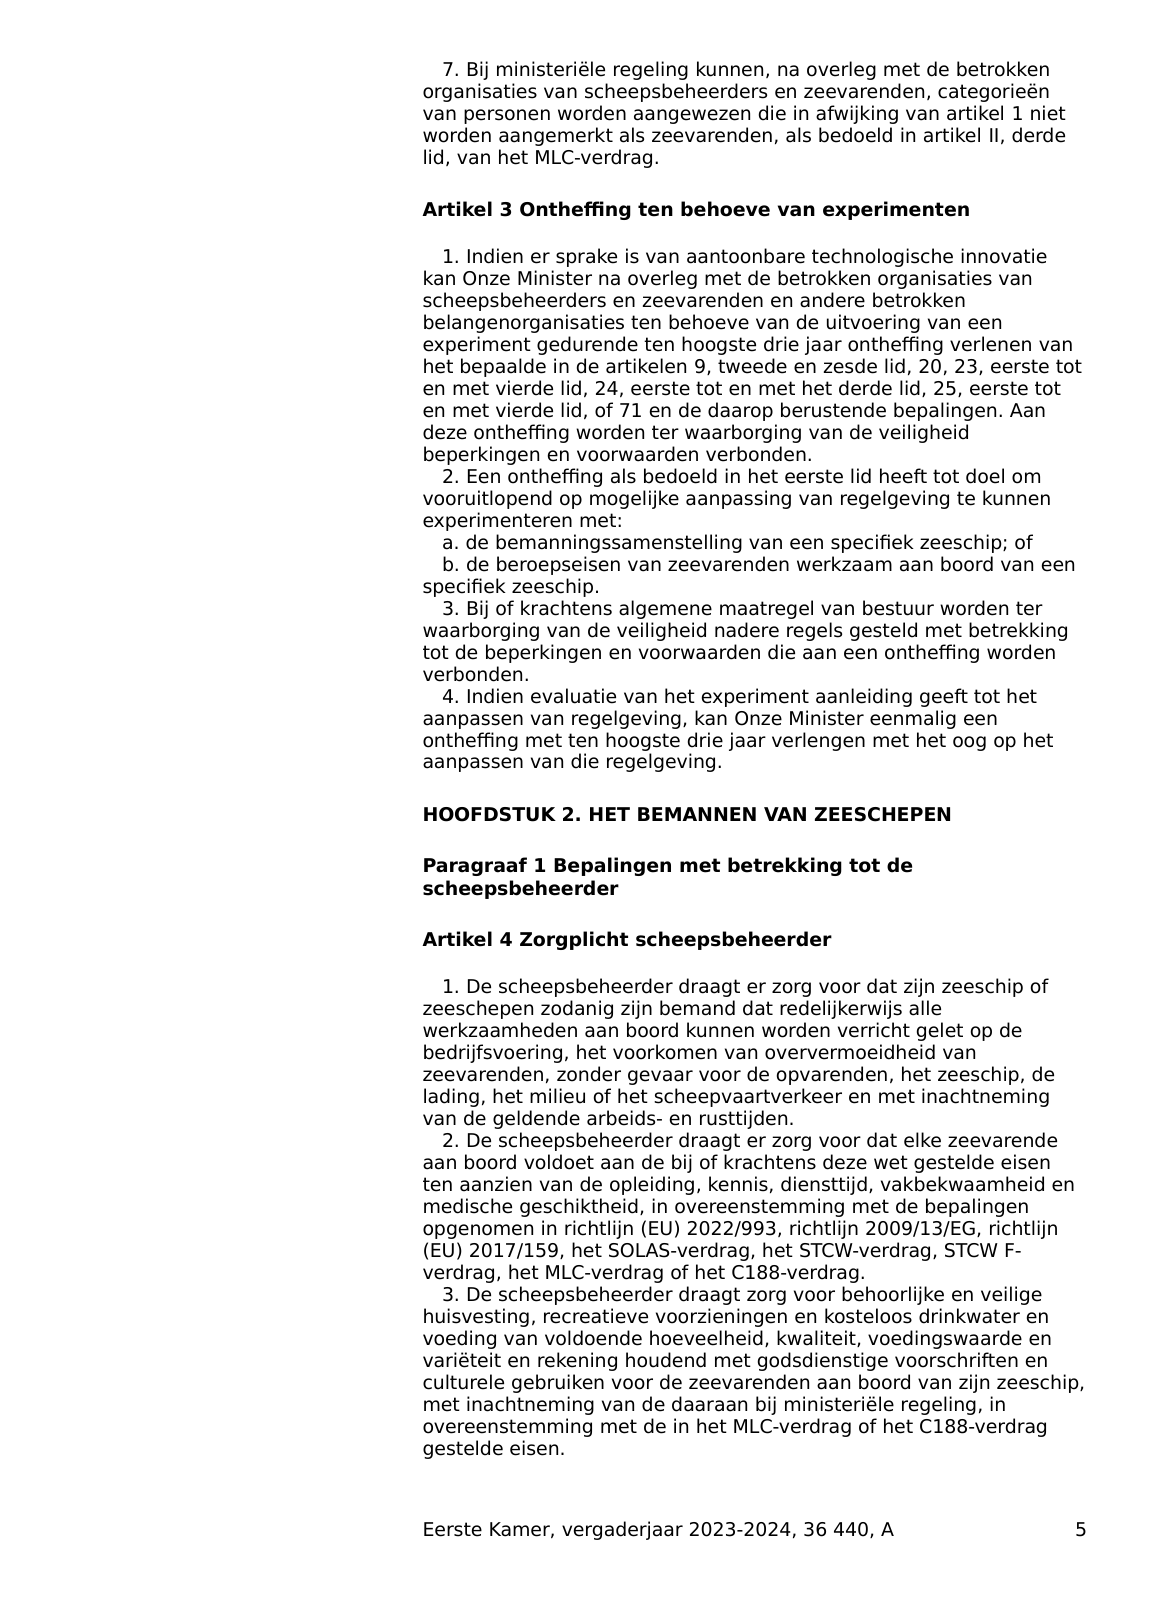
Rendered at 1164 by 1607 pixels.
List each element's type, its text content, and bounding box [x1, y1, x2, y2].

text 2. Een ontheffing als bedoeld in het eerste lid heeft tot doel om vooruitlopend op mogelijke aanpassing van regelgeving te kunnen experimenteren met: [422, 466, 1087, 532]
subtitle Artikel 3 Ontheffing ten behoeve van experimenten [422, 199, 1087, 221]
text 4. Indien evaluatie van het experiment aanleiding geeft tot het aanpassen van regelgeving, kan Onze Minister eenmalig een ontheffing met ten hoogste drie jaar verlengen met het oog op het aanpassen van die regelgeving. [422, 686, 1087, 773]
text 7. Bij ministeriële regeling kunnen, na overleg met de betrokken organisaties van scheepsbeheerders en zeevarenden, categorieën van personen worden aangewezen die in afwijking van artikel 1 niet worden aangemerkt als zeevarenden, als bedoeld in artikel II, derde lid, van het MLC-verdrag. [422, 59, 1087, 169]
subtitle Paragraaf 1 Bepalingen met betrekking tot de scheepsbeheerder [422, 855, 1087, 899]
text 1. De scheepsbeheerder draagt er zorg voor dat zijn zeeschip of zeeschepen zodanig zijn bemand dat redelijkerwijs alle werkzaamheden aan boord kunnen worden verricht gelet op de bedrijfsvoering, het voorkomen van oververmoeidheid van zeevarenden, zonder gevaar voor de opvarenden, het zeeschip, de lading, het milieu of het scheepvaartverkeer en met inachtneming van de geldende arbeids- en rusttijden. [422, 976, 1087, 1130]
subtitle HOOFDSTUK 2. HET BEMANNEN VAN ZEESCHEPEN [422, 803, 1087, 825]
text b. de beroepseisen van zeevarenden werkzaam aan boord van een specifiek zeeschip. [422, 554, 1087, 598]
text 1. Indien er sprake is van aantoonbare technologische innovatie kan Onze Minister na overleg met de betrokken organisaties van scheepsbeheerders en zeevarenden en andere betrokken belangenorganisaties ten behoeve van de uitvoering van een experiment gedurende ten hoogste drie jaar ontheffing verlenen van het bepaalde in de artikelen 9, tweede en zesde lid, 20, 23, eerste tot en met vierde lid, 24, eerste tot en met het derde lid, 25, eerste tot en met vierde lid, of 71 en de daarop berustende bepalingen. Aan deze ontheffing worden ter waarborging van de veiligheid beperkingen en voorwaarden verbonden. [422, 246, 1087, 466]
text 3. De scheepsbeheerder draagt zorg voor behoorlijke en veilige huisvesting, recreatieve voorzieningen en kosteloos drinkwater en voeding van voldoende hoeveelheid, kwaliteit, voedingswaarde en variëteit en rekening houdend met godsdienstige voorschriften en culturele gebruiken voor de zeevarenden aan boord van zijn zeeschip, met inachtneming van de daaraan bij ministeriële regeling, in overeenstemming met de in het MLC-verdrag of het C188-verdrag gestelde eisen. [422, 1284, 1087, 1460]
subtitle Artikel 4 Zorgplicht scheepsbeheerder [422, 929, 1087, 951]
text 3. Bij of krachtens algemene maatregel van bestuur worden ter waarborging van de veiligheid nadere regels gesteld met betrekking tot de beperkingen en voorwaarden die aan een ontheffing worden verbonden. [422, 598, 1087, 686]
text a. de bemanningssamenstelling van een specifiek zeeschip; of [422, 532, 1087, 554]
text 2. De scheepsbeheerder draagt er zorg voor dat elke zeevarende aan boord voldoet aan de bij of krachtens deze wet gestelde eisen ten aanzien van de opleiding, kennis, diensttijd, vakbekwaamheid en medische geschiktheid, in overeenstemming met de bepalingen opgenomen in richtlijn (EU) 2022/993, richtlijn 2009/13/EG, richtlijn (EU) 2017/159, het SOLAS-verdrag, het STCW-verdrag, STCW F-verdrag, het MLC-verdrag of het C188-verdrag. [422, 1130, 1087, 1284]
